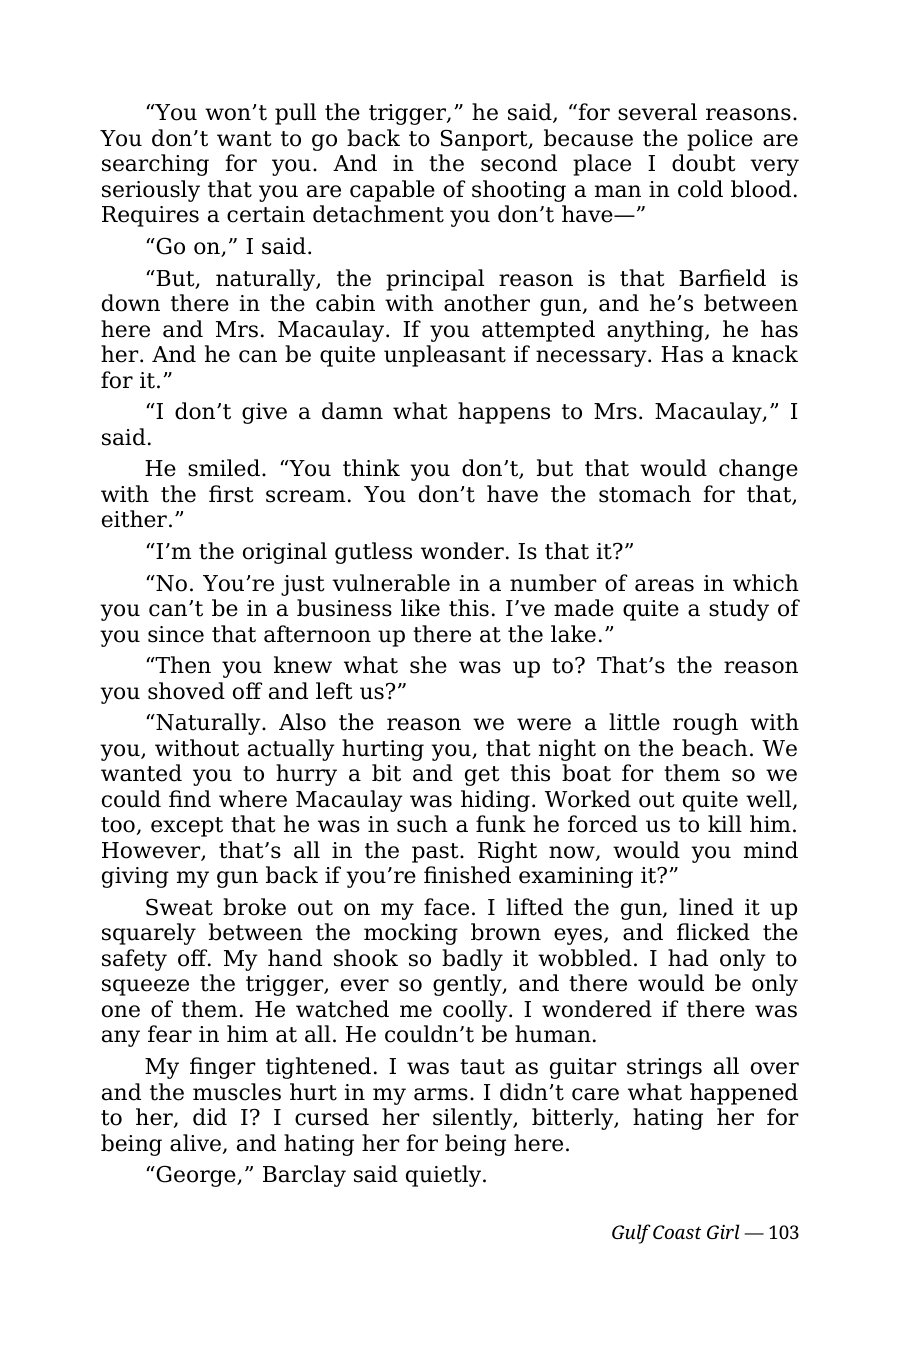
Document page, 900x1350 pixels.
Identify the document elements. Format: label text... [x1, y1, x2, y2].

text He smiled. “You think you don’t, but that would change with the first scream. You don’t have the stomach for that, either.” [101, 456, 799, 533]
text Sweat broke out on my face. I lifted the gun, lined it up squarely between the mocking brown eyes, and flicked the safety off. My hand shook so badly it wobbled. I had only to squeeze the trigger, ever so gently, and there would be only one of them. He watched me coolly. I wondered if there was any fear in him at all. He couldn’t be human. [101, 895, 799, 1048]
text “But, naturally, the principal reason is that Barfield is down there in the cabin with another gun, and he’s between here and Mrs. Macaulay. If you attempted anything, he has her. And he can be quite unpleasant if necessary. Has a knack for it.” [101, 266, 799, 393]
text “No. You’re just vulnerable in a number of areas in which you can’t be in a business like this. I’ve made quite a study of you since that afternoon up there at the lake.” [101, 571, 799, 647]
text “George,” Barclay said quietly. [101, 1162, 799, 1188]
text “Then you knew what she was up to? That’s the reason you shoved off and left us?” [101, 653, 799, 704]
text “Naturally. Also the reason we were a little rough with you, without actually hurting you, that night on the beach. We wanted you to hurry a bit and get this boat for them so we could find where Macaulay was hiding. Worked out quite well, too, except that he was in such a funk he forced us to kill him. However, that’s all in the past. Right now, would you mind giving my gun back if you’re finished examining it?” [101, 710, 799, 889]
text My finger tightened. I was taut as guitar strings all over and the muscles hurt in my arms. I didn’t care what happened to her, did I? I cursed her silently, bitterly, hating her for being alive, and hating her for being here. [101, 1054, 799, 1156]
text “I’m the original gutless wonder. Is that it?” [101, 539, 799, 564]
text “Go on,” I said. [101, 234, 799, 260]
text “You won’t pull the trigger,” he said, “for several reasons. You don’t want to go back to Sanport, because the police are searching for you. And in the second place I doubt very seriously that you are capable of shooting a man in cold blood. Requires a certain detachment you don’t have—” [101, 101, 799, 228]
text “I don’t give a damn what happens to Mrs. Macaulay,” I said. [101, 399, 799, 450]
